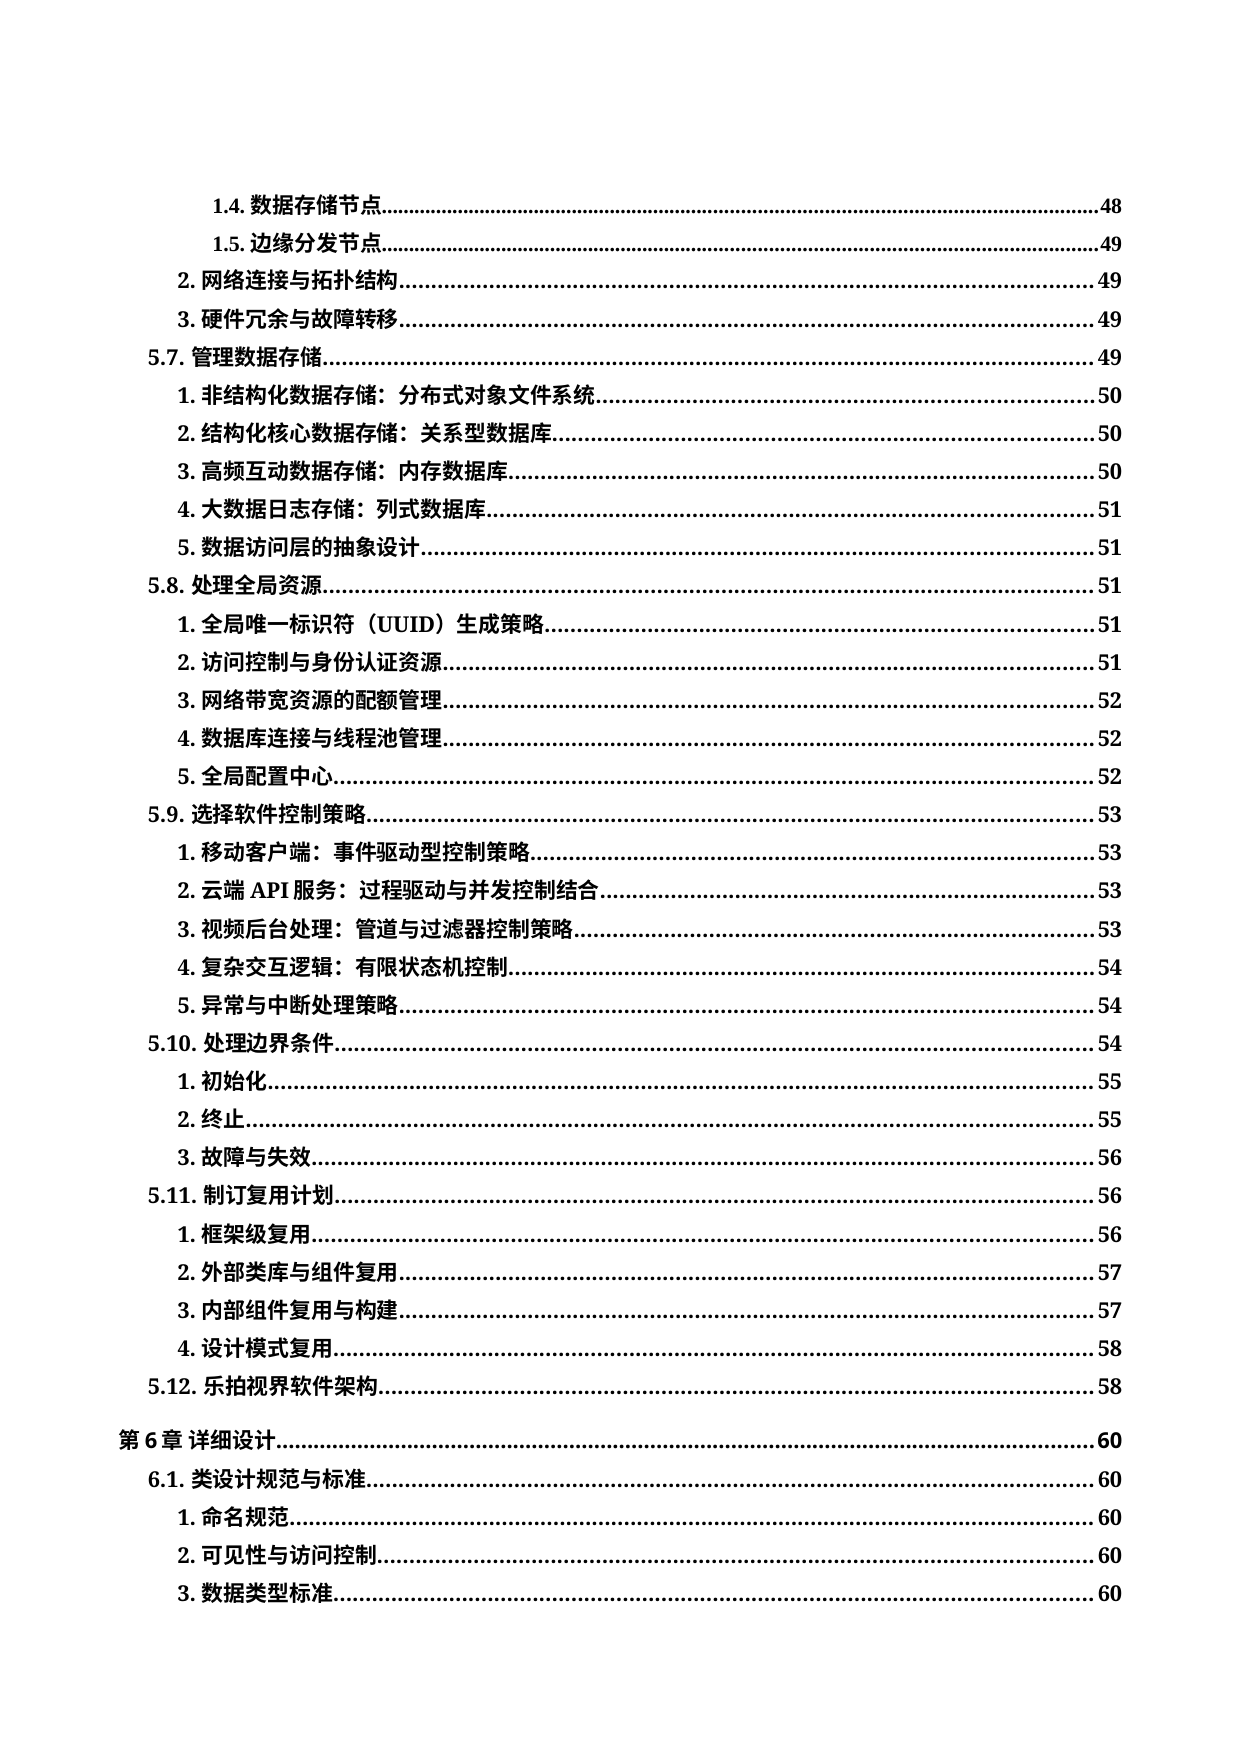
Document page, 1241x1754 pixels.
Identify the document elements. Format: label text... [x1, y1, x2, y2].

text 4. 大数据日志存储：列式数据库 51 [177, 492, 1122, 524]
text 3. 视频后台处理：管道与过滤器控制策略 53 [177, 912, 1122, 943]
text 1. 框架级复用 56 [177, 1217, 1122, 1248]
text 2. 网络连接与拓扑结构 49 [177, 263, 1122, 295]
text 2. 终止 55 [177, 1102, 1122, 1134]
text 6.1. 类设计规范与标准 60 [148, 1462, 1122, 1493]
text 2. 访问控制与身份认证资源 51 [177, 645, 1122, 676]
text 3. 内部组件复用与构建 57 [177, 1293, 1122, 1324]
text 3. 高频互动数据存储：内存数据库 50 [177, 454, 1122, 486]
text 3. 硬件冗余与故障转移 49 [177, 302, 1122, 333]
text 5. 全局配置中心 52 [177, 759, 1122, 791]
text 4. 复杂交互逻辑：有限状态机控制 54 [177, 950, 1122, 981]
text 3. 故障与失效 56 [177, 1140, 1122, 1172]
text 5.7. 管理数据存储 49 [148, 340, 1122, 371]
text 1. 非结构化数据存储：分布式对象文件系统 50 [177, 378, 1122, 409]
text 1.5. 边缘分发节点 49 [207, 226, 1122, 257]
text 2. 云端API服务：过程驱动与并发控制结合 53 [177, 873, 1122, 905]
text 5.10. 处理边界条件 54 [148, 1026, 1122, 1058]
text 2. 可见性与访问控制 60 [177, 1538, 1122, 1569]
text 2. 结构化核心数据存储：关系型数据库 50 [177, 416, 1122, 448]
text 5. 数据访问层的抽象设计 51 [177, 530, 1122, 562]
text 4. 设计模式复用 58 [177, 1331, 1122, 1363]
text 1.4. 数据存储节点 48 [207, 188, 1122, 219]
text 1. 初始化 55 [177, 1064, 1122, 1096]
text 5. 异常与中断处理策略 54 [177, 988, 1122, 1019]
text 第6章 详细设计 60 [118, 1423, 1122, 1455]
text 5.8. 处理全局资源 51 [148, 568, 1122, 600]
text 5.12. 乐拍视界软件架构 58 [148, 1369, 1122, 1401]
text 1. 移动客户端：事件驱动型控制策略 53 [177, 835, 1122, 867]
text 5.11. 制订复用计划 56 [148, 1178, 1122, 1210]
text 1. 命名规范 60 [177, 1500, 1122, 1531]
text 3. 网络带宽资源的配额管理 52 [177, 683, 1122, 714]
text 3. 数据类型标准 60 [177, 1576, 1122, 1608]
text 5.9. 选择软件控制策略 53 [148, 797, 1122, 829]
text 1. 全局唯一标识符（UUID）生成策略 51 [177, 607, 1122, 638]
text 2. 外部类库与组件复用 57 [177, 1255, 1122, 1286]
text 4. 数据库连接与线程池管理 52 [177, 721, 1122, 753]
